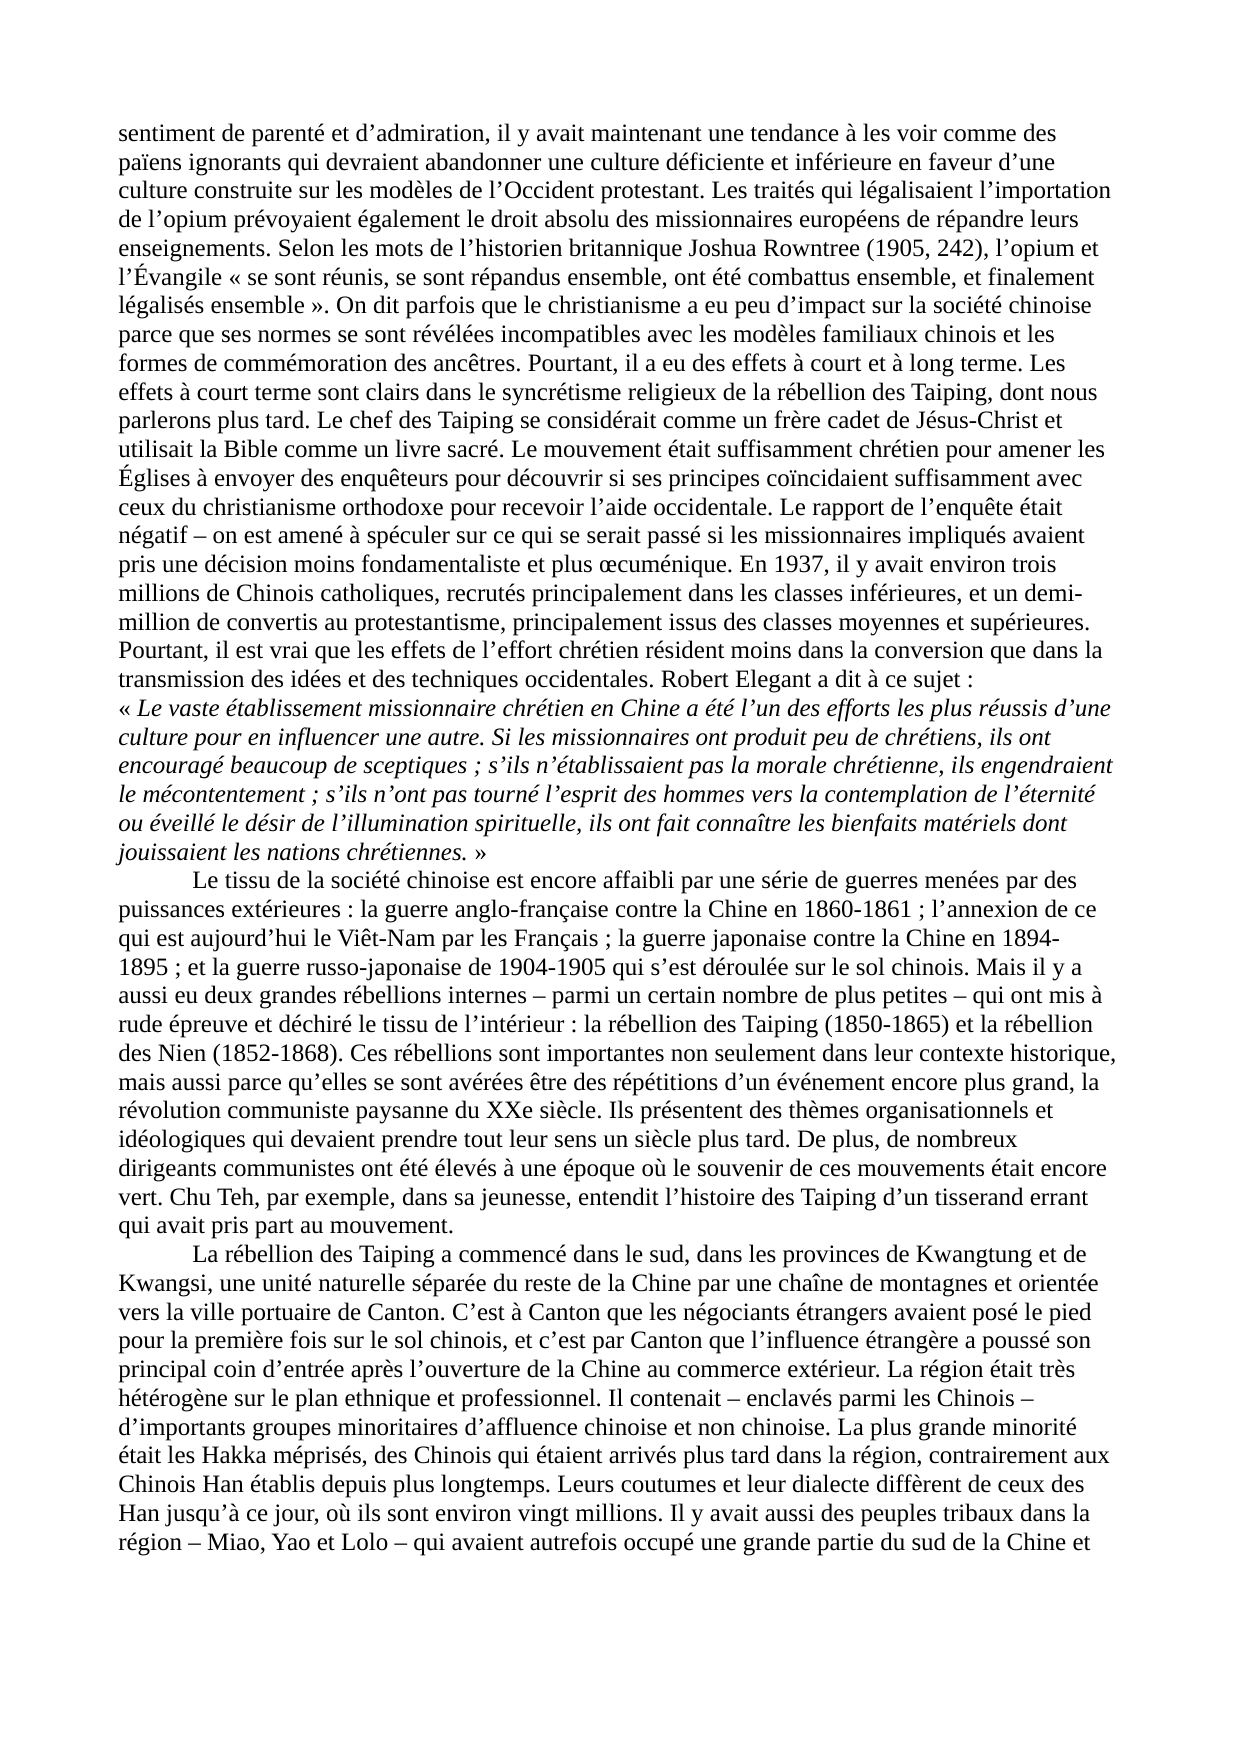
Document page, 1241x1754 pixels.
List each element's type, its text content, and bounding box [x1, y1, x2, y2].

text sentiment de parenté et d’admiration, il y avait maintenant une tendance à les voir comme des païens ignorants qui devraient abandonner une culture déficiente et inférieure en faveur d’une culture construite sur les modèles de l’Occident protestant. Les traités qui légalisaient l’importation de l’opium prévoyaient également le droit absolu des missionnaires européens de répandre leurs enseignements. Selon les mots de l’historien britannique Joshua Rowntree (1905, 242), l’opium et l’Évangile « se sont réunis, se sont répandus ensemble, ont été combattus ensemble, et finalement légalisés ensemble ». On dit parfois que le christianisme a eu peu d’impact sur la société chinoise parce que ses normes se sont révélées incompatibles avec les modèles familiaux chinois et les formes de commémoration des ancêtres. Pourtant, il a eu des effets à court et à long terme. Les effets à court terme sont clairs dans le syncrétisme religieux de la rébellion des Taiping, dont nous parlerons plus tard. Le chef des Taiping se considérait comme un frère cadet de Jésus-Christ et utilisait la Bible comme un livre sacré. Le mouvement était suffisamment chrétien pour amener les Églises à envoyer des enquêteurs pour découvrir si ses principes coïncidaient suffisamment avec ceux du christianisme orthodoxe pour recevoir l’aide occidentale. Le rapport de l’enquête était négatif – on est amené à spéculer sur ce qui se serait passé si les missionnaires impliqués avaient pris une décision moins fondamentaliste et plus œcuménique. En 1937, il y avait environ trois millions de Chinois catholiques, recrutés principalement dans les classes inférieures, et un demi-million de convertis au protestantisme, principalement issus des classes moyennes et supérieures. Pourtant, il est vrai que les effets de l’effort chrétien résident moins dans la conversion que dans la transmission des idées et des techniques occidentales. Robert Elegant a dit à ce sujet : [118, 118, 1122, 693]
text Le tissu de la société chinoise est encore affaibli par une série de guerres menées par des puissances extérieures : la guerre anglo-française contre la Chine en 1860-1861 ; l’annexion de ce qui est aujourd’hui le Viêt-Nam par les Français ; la guerre japonaise contre la Chine en 1894-1895 ; et la guerre russo-japonaise de 1904-1905 qui s’est déroulée sur le sol chinois. Mais il y a aussi eu deux grandes rébellions internes – parmi un certain nombre de plus petites – qui ont mis à rude épreuve et déchiré le tissu de l’intérieur : la rébellion des Taiping (1850-1865) et la rébellion des Nien (1852-1868). Ces rébellions sont importantes non seulement dans leur contexte historique, mais aussi parce qu’elles se sont avérées être des répétitions d’un événement encore plus grand, la révolution communiste paysanne du XXe siècle. Ils présentent des thèmes organisationnels et idéologiques qui devaient prendre tout leur sens un siècle plus tard. De plus, de nombreux dirigeants communistes ont été élevés à une époque où le souvenir de ces mouvements était encore vert. Chu Teh, par exemple, dans sa jeunesse, entendit l’histoire des Taiping d’un tisserand errant qui avait pris part au mouvement. [118, 866, 1122, 1239]
text « Le vaste établissement missionnaire chrétien en Chine a été l’un des efforts les plus réussis d’une culture pour en influencer une autre. Si les missionnaires ont produit peu de chrétiens, ils ont encouragé beaucoup de sceptiques ; s’ils n’établissaient pas la morale chrétienne, ils engendraient le mécontentement ; s’ils n’ont pas tourné l’esprit des hommes vers la contemplation de l’éternité ou éveillé le désir de l’illumination spirituelle, ils ont fait connaître les bienfaits matériels dont jouissaient les nations chrétiennes. » [118, 693, 1122, 866]
text La rébellion des Taiping a commencé dans le sud, dans les provinces de Kwangtung et de Kwangsi, une unité naturelle séparée du reste de la Chine par une chaîne de montagnes et orientée vers la ville portuaire de Canton. C’est à Canton que les négociants étrangers avaient posé le pied pour la première fois sur le sol chinois, et c’est par Canton que l’influence étrangère a poussé son principal coin d’entrée après l’ouverture de la Chine au commerce extérieur. La région était très hétérogène sur le plan ethnique et professionnel. Il contenait – enclavés parmi les Chinois – d’importants groupes minoritaires d’affluence chinoise et non chinoise. La plus grande minorité était les Hakka méprisés, des Chinois qui étaient arrivés plus tard dans la région, contrairement aux Chinois Han établis depuis plus longtemps. Leurs coutumes et leur dialecte diffèrent de ceux des Han jusqu’à ce jour, où ils sont environ vingt millions. Il y avait aussi des peuples tribaux dans la région – Miao, Yao et Lolo – qui avaient autrefois occupé une grande partie du sud de la Chine et [118, 1239, 1122, 1556]
